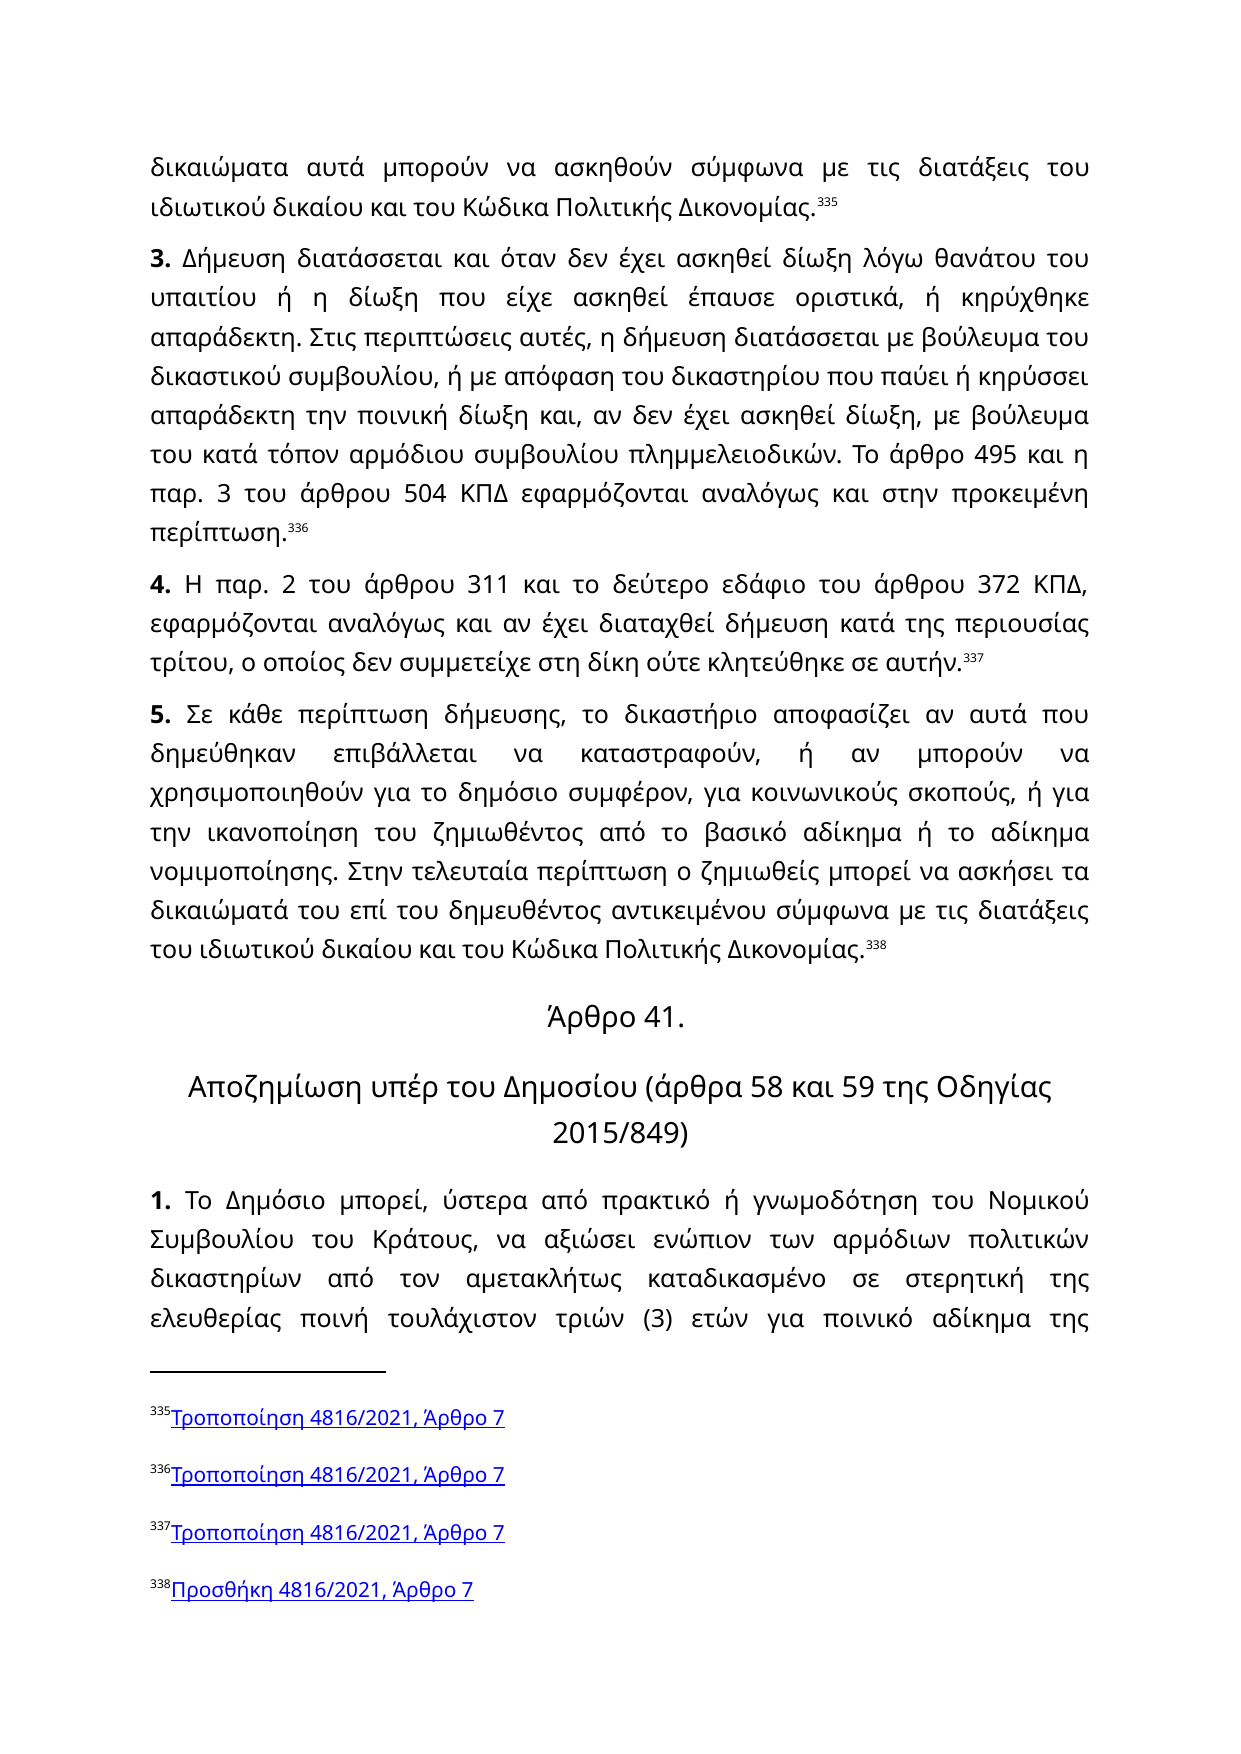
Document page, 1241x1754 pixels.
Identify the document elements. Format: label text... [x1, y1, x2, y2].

subtitle Αποζημίωση υπέρ του Δημοσίου (άρθρα 58 και 59 της Οδηγίας 2015/849) [150, 1066, 1090, 1152]
text 4. Η παρ. 2 του άρθρου 311 και το δεύτερο εδάφιο του άρθρου 372 ΚΠΔ, εφαρμόζονται αναλόγως και αν έχει διαταχθεί δήμευση κατά της περιουσίας τρίτου, ο οποίος δεν συμμετείχε στη δίκη ούτε κλητεύθηκε σε αυτήν. [150, 567, 1090, 679]
text Τροποποίηση 4816/2021, Άρθρο 7 [150, 1518, 1090, 1546]
subtitle Άρθρο 41. [150, 996, 1090, 1036]
text 3. Δήμευση διατάσσεται και όταν δεν έχει ασκηθεί δίωξη λόγω θανάτου του υπαιτίου ή η δίωξη που είχε ασκηθεί έπαυσε οριστικά, ή κηρύχθηκε απαράδεκτη. Στις περιπτώσεις αυτές, η δήμευση διατάσσεται με βούλευμα του δικαστικού συμβουλίου, ή με απόφαση του δικαστηρίου που παύει ή κηρύσσει απαράδεκτη την ποινική δίωξη και, αν δεν έχει ασκηθεί δίωξη, με βούλευμα του κατά τόπον αρμόδιου συμβουλίου πλημμελειοδικών. Το άρθρο 495 και η παρ. 3 του άρθρου 504 ΚΠΔ εφαρμόζονται αναλόγως και στην προκειμένη περίπτωση. [150, 241, 1090, 549]
text 1. Το Δημόσιο μπορεί, ύστερα από πρακτικό ή γνωμοδότηση του Νομικού Συμβουλίου του Κράτους, να αξιώσει ενώπιον των αρμόδιων πολιτικών δικαστηρίων από τον αμετακλήτως καταδικασμένο σε στερητική της ελευθερίας ποινή τουλάχιστον τριών (3) ετών για ποινικό αδίκημα της [150, 1183, 1090, 1334]
text Τροποποίηση 4816/2021, Άρθρο 7 [150, 1460, 1090, 1489]
text 5. Σε κάθε περίπτωση δήμευσης, το δικαστήριο αποφασίζει αν αυτά που δημεύθηκαν επιβάλλεται να καταστραφούν, ή αν μπορούν να χρησιμοποιηθούν για το δημόσιο συμφέρον, για κοινωνικούς σκοπούς, ή για την ικανοποίηση του ζημιωθέντος από το βασικό αδίκημα ή το αδίκημα νομιμοποίησης. Στην τελευταία περίπτωση ο ζημιωθείς μπορεί να ασκήσει τα δικαιώματά του επί του δημευθέντος αντικειμένου σύμφωνα με τις διατάξεις του ιδιωτικού δικαίου και του Κώδικα Πολιτικής Δικονομίας. [150, 697, 1090, 966]
text Τροποποίηση 4816/2021, Άρθρο 7 [150, 1403, 1090, 1431]
text Προσθήκη 4816/2021, Άρθρο 7 [150, 1576, 1090, 1604]
text δικαιώματα αυτά μπορούν να ασκηθούν σύμφωνα με τις διατάξεις του ιδιωτικού δικαίου και του Κώδικα Πολιτικής Δικονομίας. [150, 150, 1090, 223]
